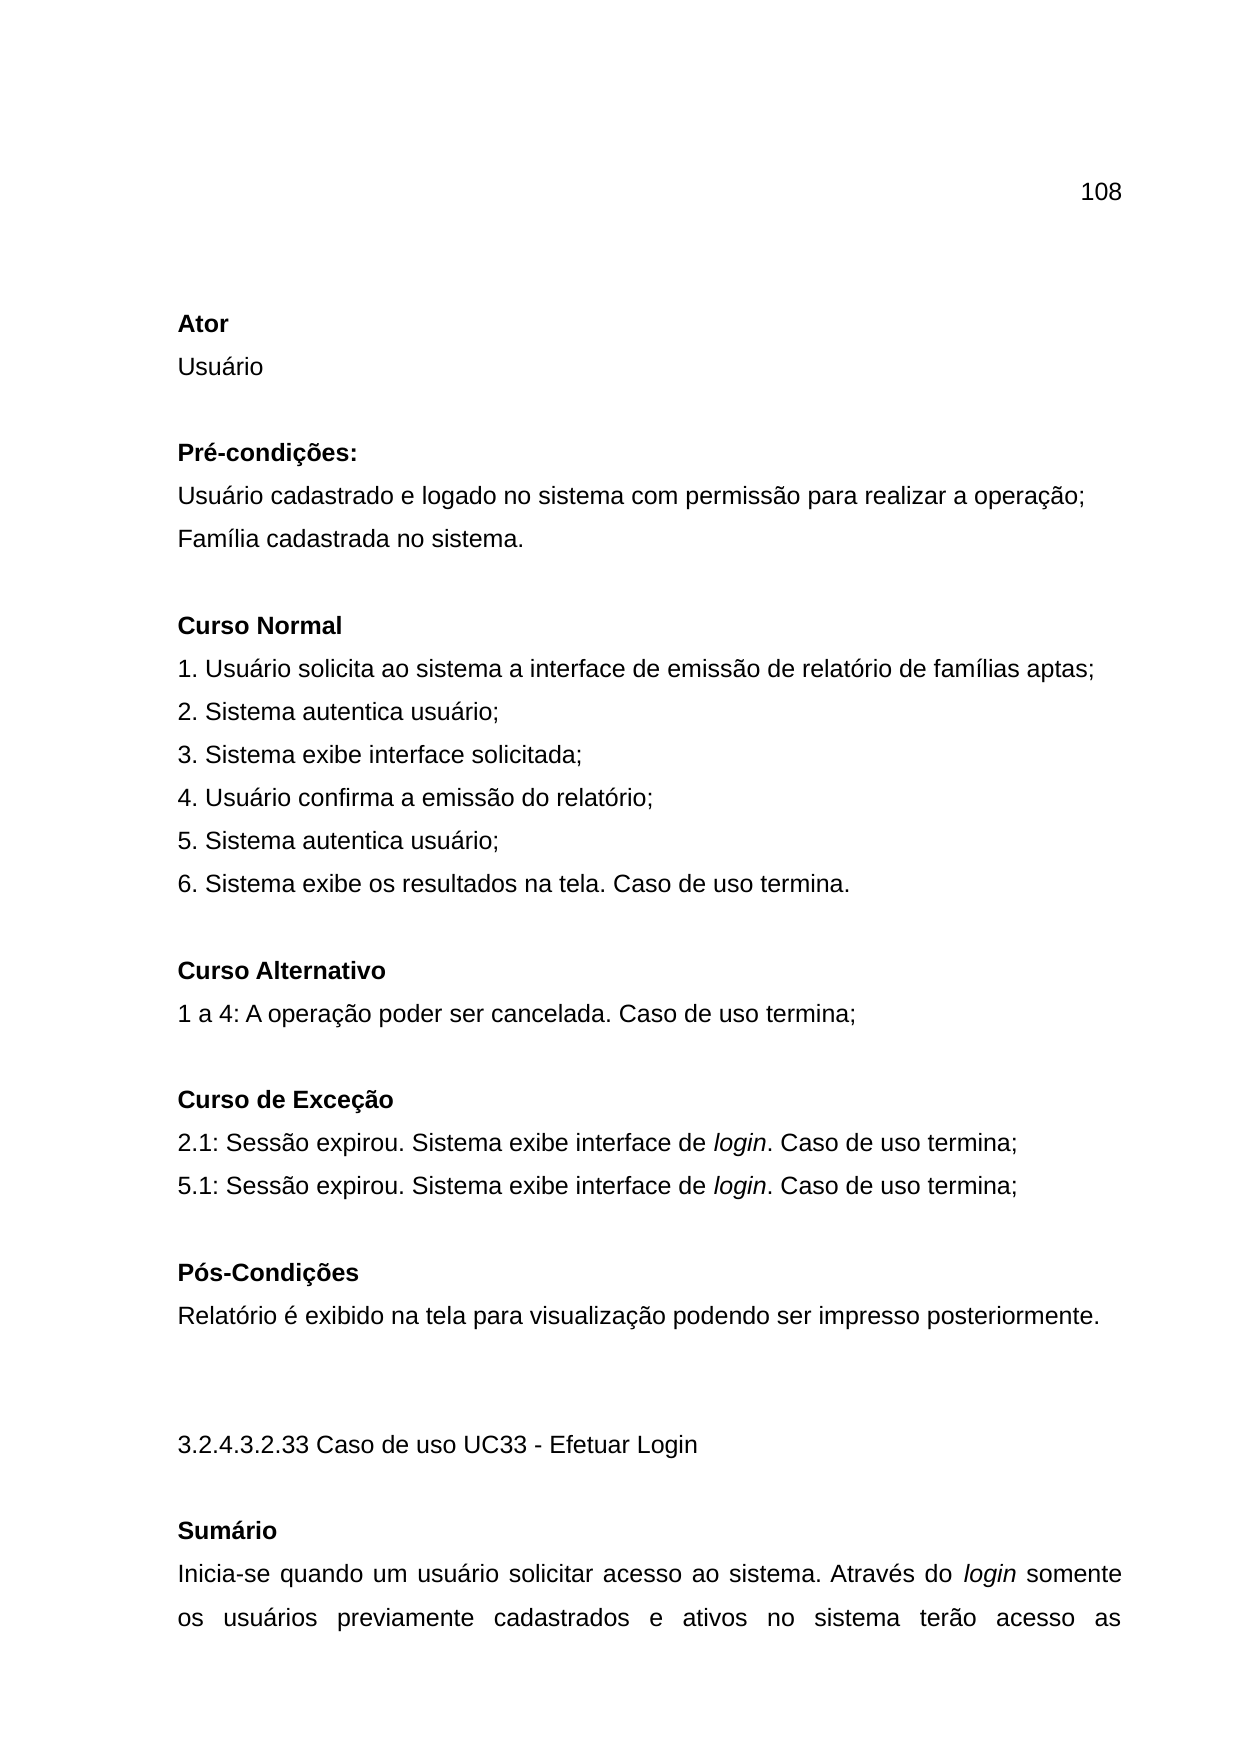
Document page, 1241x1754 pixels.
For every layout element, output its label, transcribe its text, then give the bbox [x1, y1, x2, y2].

text 4. Usuário confirma a emissão do relatório; [177, 783, 1122, 812]
text Pós-Condições [177, 1258, 1122, 1286]
text 3.2.4.3.2.33 Caso de uso UC33 - Efetuar Login [177, 1430, 1122, 1459]
text Ator [177, 309, 1122, 338]
text Usuário [177, 352, 1122, 381]
text 5. Sistema autentica usuário; [177, 826, 1122, 855]
text Usuário cadastrado e logado no sistema com permissão para realizar a operação; [177, 481, 1122, 510]
text 5.1: Sessão expirou. Sistema exibe interface de login. Caso de uso termina; [177, 1171, 1122, 1200]
text Curso de Exceção [177, 1085, 1122, 1114]
text Inicia-se quando um usuário solicitar acesso ao sistema. Através do login somente os usuários previamente cadastrados e ativos no sistema terão acesso as [177, 1559, 1122, 1631]
text 6. Sistema exibe os resultados na tela. Caso de uso termina. [177, 869, 1122, 898]
text 2. Sistema autentica usuário; [177, 697, 1122, 726]
text Curso Normal [177, 611, 1122, 639]
text 1. Usuário solicita ao sistema a interface de emissão de relatório de famílias aptas; [177, 654, 1122, 683]
text Curso Alternativo [177, 956, 1122, 984]
text Sumário [177, 1516, 1122, 1545]
text Família cadastrada no sistema. [177, 524, 1122, 553]
text 2.1: Sessão expirou. Sistema exibe interface de login. Caso de uso termina; [177, 1128, 1122, 1157]
text 1 a 4: A operação poder ser cancelada. Caso de uso termina; [177, 999, 1122, 1028]
text Relatório é exibido na tela para visualização podendo ser impresso posteriormente. [177, 1301, 1122, 1329]
text Pré-condições: [177, 438, 1122, 467]
text 3. Sistema exibe interface solicitada; [177, 740, 1122, 769]
